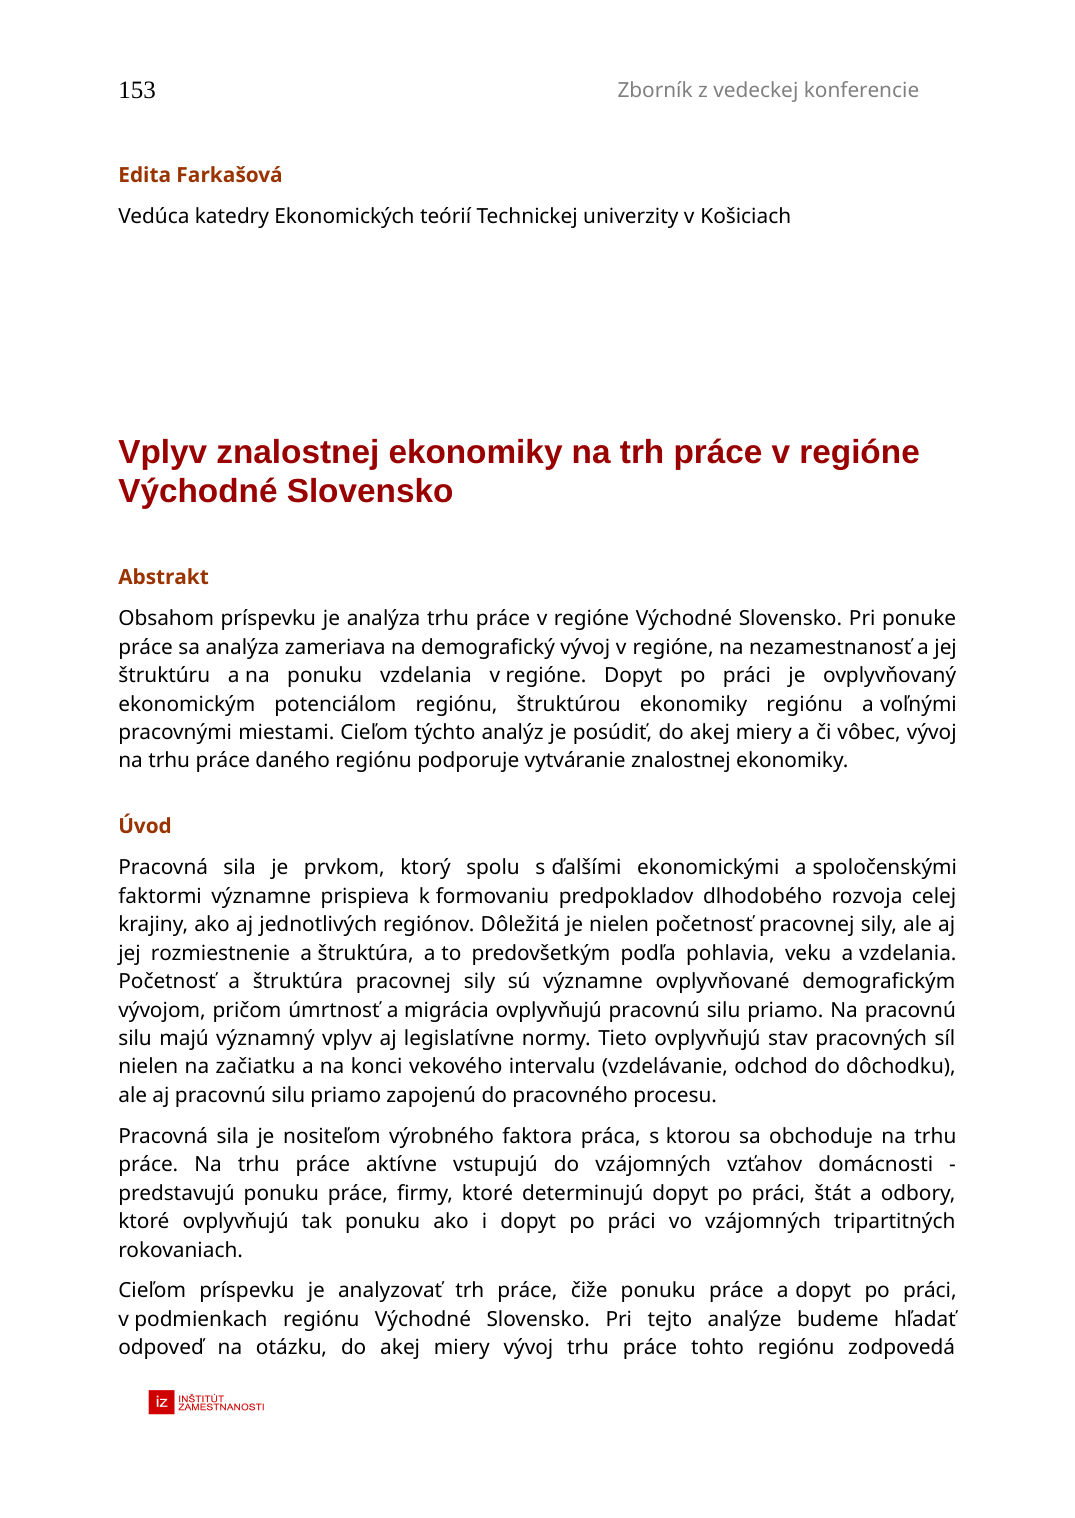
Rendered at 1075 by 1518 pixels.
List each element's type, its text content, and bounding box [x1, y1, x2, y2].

text Pracovná sila je nositeľom výrobného faktora práca, s ktorou sa obchoduje na trhu práce. Na trhu práce aktívne vstupujú do vzájomných vzťahov domácnosti - predstavujú ponuku práce, firmy, ktoré determinujú dopyt po práci, štát a odbory, ktoré ovplyvňujú tak ponuku ako i dopyt po práci vo vzájomných tripartitných rokovaniach. [118, 1121, 957, 1263]
text Obsahom príspevku je analýza trhu práce v regióne Východné Slovensko. Pri ponuke práce sa analýza zameriava na demografický vývoj v regióne, na nezamestnanosť a jej štruktúru a na ponuku vzdelania v regióne. Dopyt po práci je ovplyvňovaný ekonomickým potenciálom regiónu, štruktúrou ekonomiky regiónu a voľnými pracovnými miestami. Cieľom týchto analýz je posúdiť, do akej miery a či vôbec, vývoj na trhu práce daného regiónu podporuje vytváranie znalostnej ekonomiky. [118, 603, 957, 774]
subtitle Vplyv znalostnej ekonomiky na trh práce v regióne Východné Slovensko [118, 432, 957, 509]
text Abstrakt [118, 562, 957, 591]
text Edita Farkašová [118, 160, 957, 189]
picture [134, 1370, 278, 1434]
subtitle Úvod [118, 812, 957, 840]
text Cieľom príspevku je analyzovať trh práce, čiže ponuku práce a dopyt po práci, v podmienkach regiónu Východné Slovensko. Pri tejto analýze budeme hľadať odpoveď na otázku, do akej miery vývoj trhu práce tohto regiónu zodpovedá [118, 1276, 957, 1361]
text Vedúca katedry Ekonomických teórií Technickej univerzity v Košiciach [118, 201, 957, 230]
text Pracovná sila je prvkom, ktorý spolu s ďalšími ekonomickými a spoločenskými faktormi významne prispieva k formovaniu predpokladov dlhodobého rozvoja celej krajiny, ako aj jednotlivých regiónov. Dôležitá je nielen početnosť pracovnej sily, ale aj jej rozmiestnenie a štruktúra, a to predovšetkým podľa pohlavia, veku a vzdelania. Početnosť a štruktúra pracovnej sily sú významne ovplyvňované demografickým vývojom, pričom úmrtnosť a migrácia ovplyvňujú pracovnú silu priamo. Na pracovnú silu majú významný vplyv aj legislatívne normy. Tieto ovplyvňujú stav pracovných síl nielen na začiatku a na konci vekového intervalu (vzdelávanie, odchod do dôchodku), ale aj pracovnú silu priamo zapojenú do pracovného procesu. [118, 852, 957, 1108]
